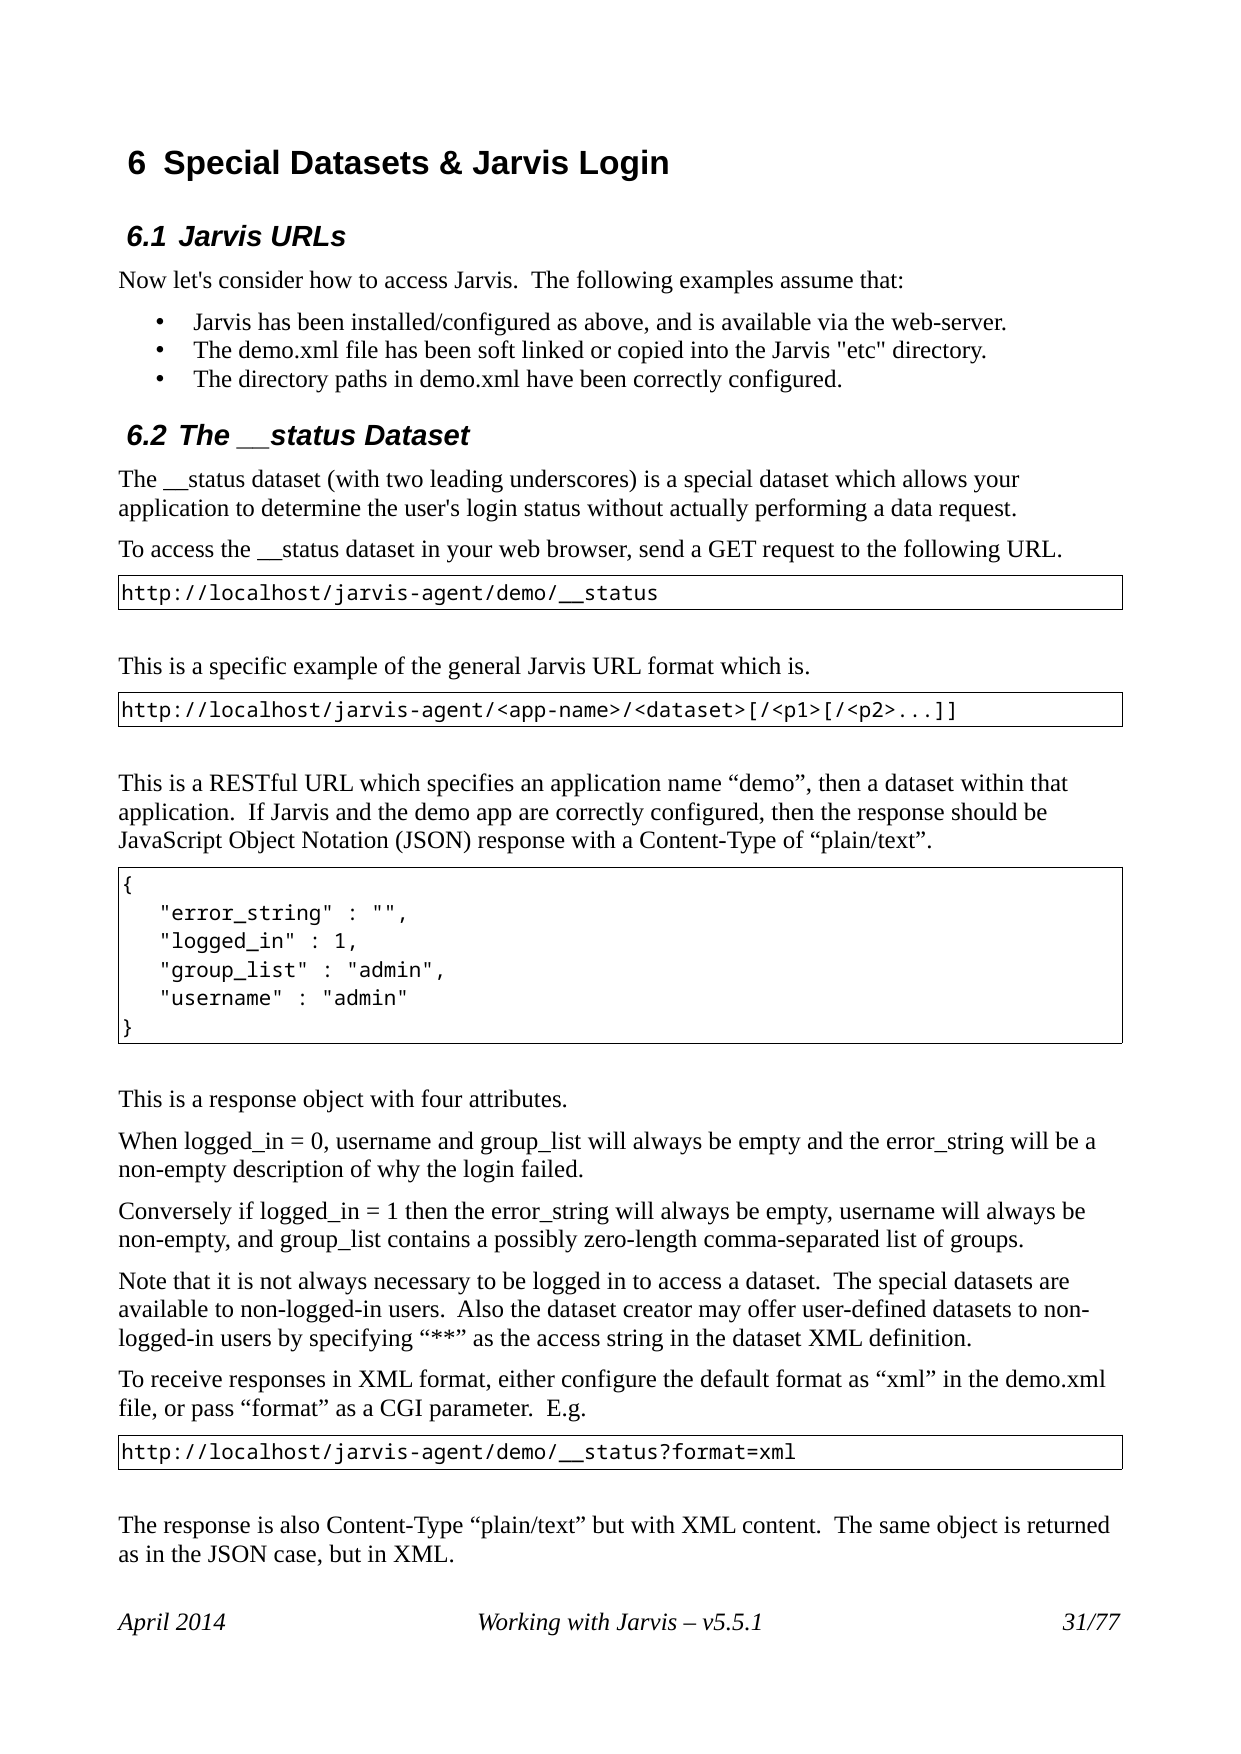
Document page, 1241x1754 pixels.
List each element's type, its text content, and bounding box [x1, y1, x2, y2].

text When logged_in = 0, username and group_list will always be empty and the error_string will be a non-empty description of why the login failed. [118, 1126, 1122, 1183]
subtitle The __status Dataset [118, 418, 1122, 451]
text "group_list" : "admin", [119, 952, 1122, 980]
text The response is also Content-Type “plain/text” but with XML content. The same object is returned as in the JSON case, but in XML. [118, 1510, 1122, 1568]
text The __status dataset (with two leading underscores) is a special dataset which allows your application to determine the user's login status without actually performing a data request. [118, 464, 1122, 521]
text http://localhost/jarvis-agent/<app-name>/<dataset>[/<p1>[/<p2>...]] [119, 693, 1122, 726]
text This is a RESTful URL which specifies an application name “demo”, then a dataset within that application. If Jarvis and the demo app are correctly configured, then the response should be JavaScript Object Notation (JSON) response with a Content-Type of “plain/text”. [118, 768, 1122, 854]
text To access the __status dataset in your web browser, send a GET request to the following URL. [118, 534, 1122, 563]
list The directory paths in demo.xml have been correctly configured. [156, 364, 1122, 393]
list Jarvis has been installed/configured as above, and is available via the web-server. [156, 307, 1122, 335]
text "error_string" : "", [119, 895, 1122, 923]
text Now let's consider how to access Jarvis. The following examples assume that: [118, 265, 1122, 294]
text http://localhost/jarvis-agent/demo/__status?format=xml [119, 1436, 1122, 1469]
subtitle Jarvis URLs [118, 219, 1122, 253]
text http://localhost/jarvis-agent/demo/__status [119, 576, 1122, 609]
text This is a specific example of the general Jarvis URL format which is. [118, 651, 1122, 679]
list The demo.xml file has been soft linked or copied into the Jarvis "etc" directory. [156, 335, 1122, 364]
text { [119, 868, 1122, 895]
text To receive responses in XML format, either configure the default format as “xml” in the demo.xml file, or pass “format” as a CGI parameter. E.g. [118, 1364, 1122, 1422]
text This is a response object with four attributes. [118, 1084, 1122, 1113]
text Note that it is not always necessary to be logged in to access a dataset. The special datasets are available to non-logged-in users. Also the dataset creator may offer user-defined datasets to non-logged-in users by specifying “**” as the access string in the dataset XML definition. [118, 1266, 1122, 1352]
text "logged_in" : 1, [119, 923, 1122, 952]
subtitle Special Datasets & Jarvis Login [118, 143, 1122, 182]
text "username" : "admin" [119, 980, 1122, 1009]
text } [119, 1009, 1122, 1043]
text Conversely if logged_in = 1 then the error_string will always be empty, username will always be non-empty, and group_list contains a possibly zero-length comma-separated list of groups. [118, 1196, 1122, 1253]
